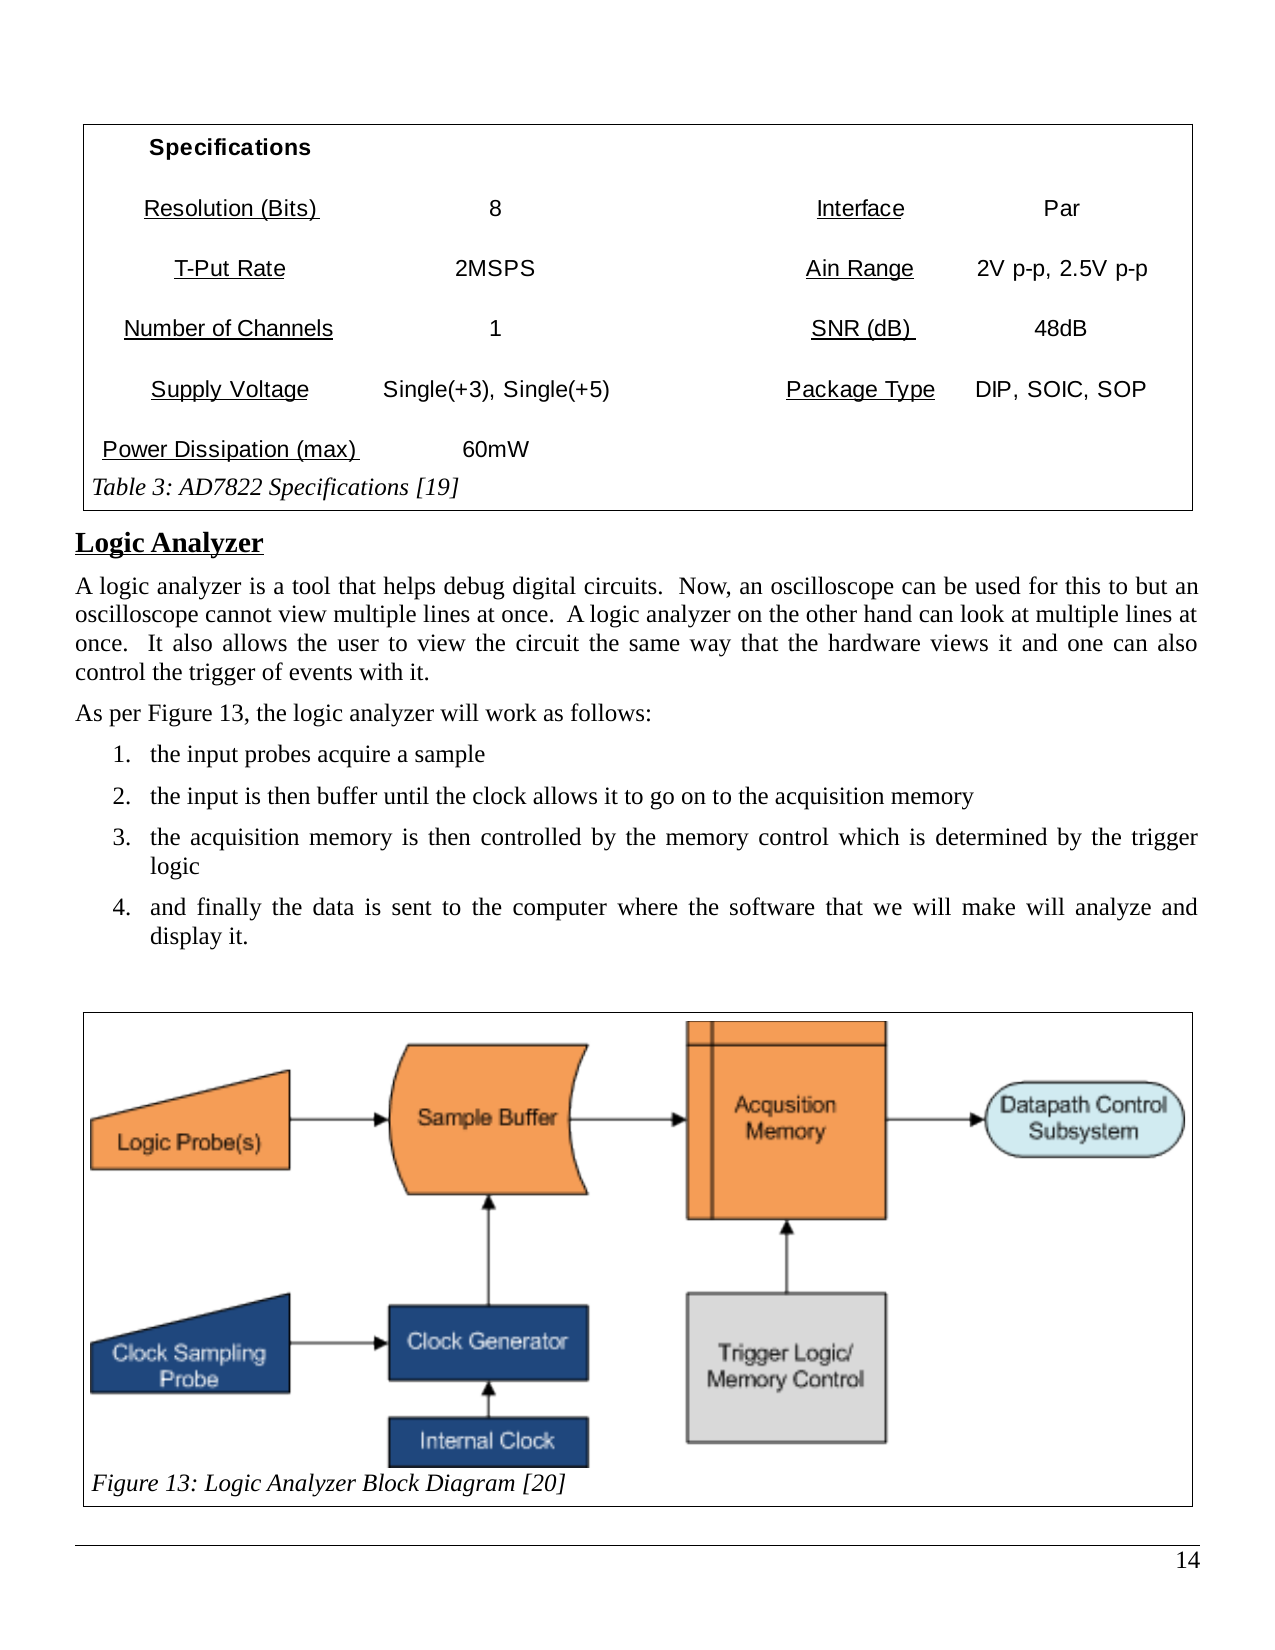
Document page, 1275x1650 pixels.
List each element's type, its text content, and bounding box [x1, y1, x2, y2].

list the input is then buffer until the clock allows it to go on to the acquisition memory [112, 781, 1200, 809]
list the acquisition memory is then controlled by the memory control which is determined by the trigger logic [112, 822, 1200, 879]
text A logic analyzer is a tool that helps debug digital circuits. Now, an oscilloscope can be used for this to but an oscilloscope cannot view multiple lines at once. A logic analyzer on the other hand can look at multiple lines at once. It also allows the user to view the circuit the same way that the hardware views it and one can also control the trigger of events with it. [75, 571, 1200, 686]
text Table 3: AD7822 Specifications [19] [91, 145, 1183, 501]
text Figure 13: Logic Analyzer Block Diagram [20] [91, 1468, 1183, 1497]
text [84, 1013, 1192, 1506]
list and finally the data is sent to the computer where the software that we will make will analyze and display it. [112, 892, 1200, 949]
picture [90, 1021, 1186, 1468]
list the input probes acquire a sample [112, 739, 1200, 768]
text As per Figure 13, the logic analyzer will work as follows: [75, 698, 1200, 727]
subtitle Logic Analyzer [75, 146, 1200, 558]
